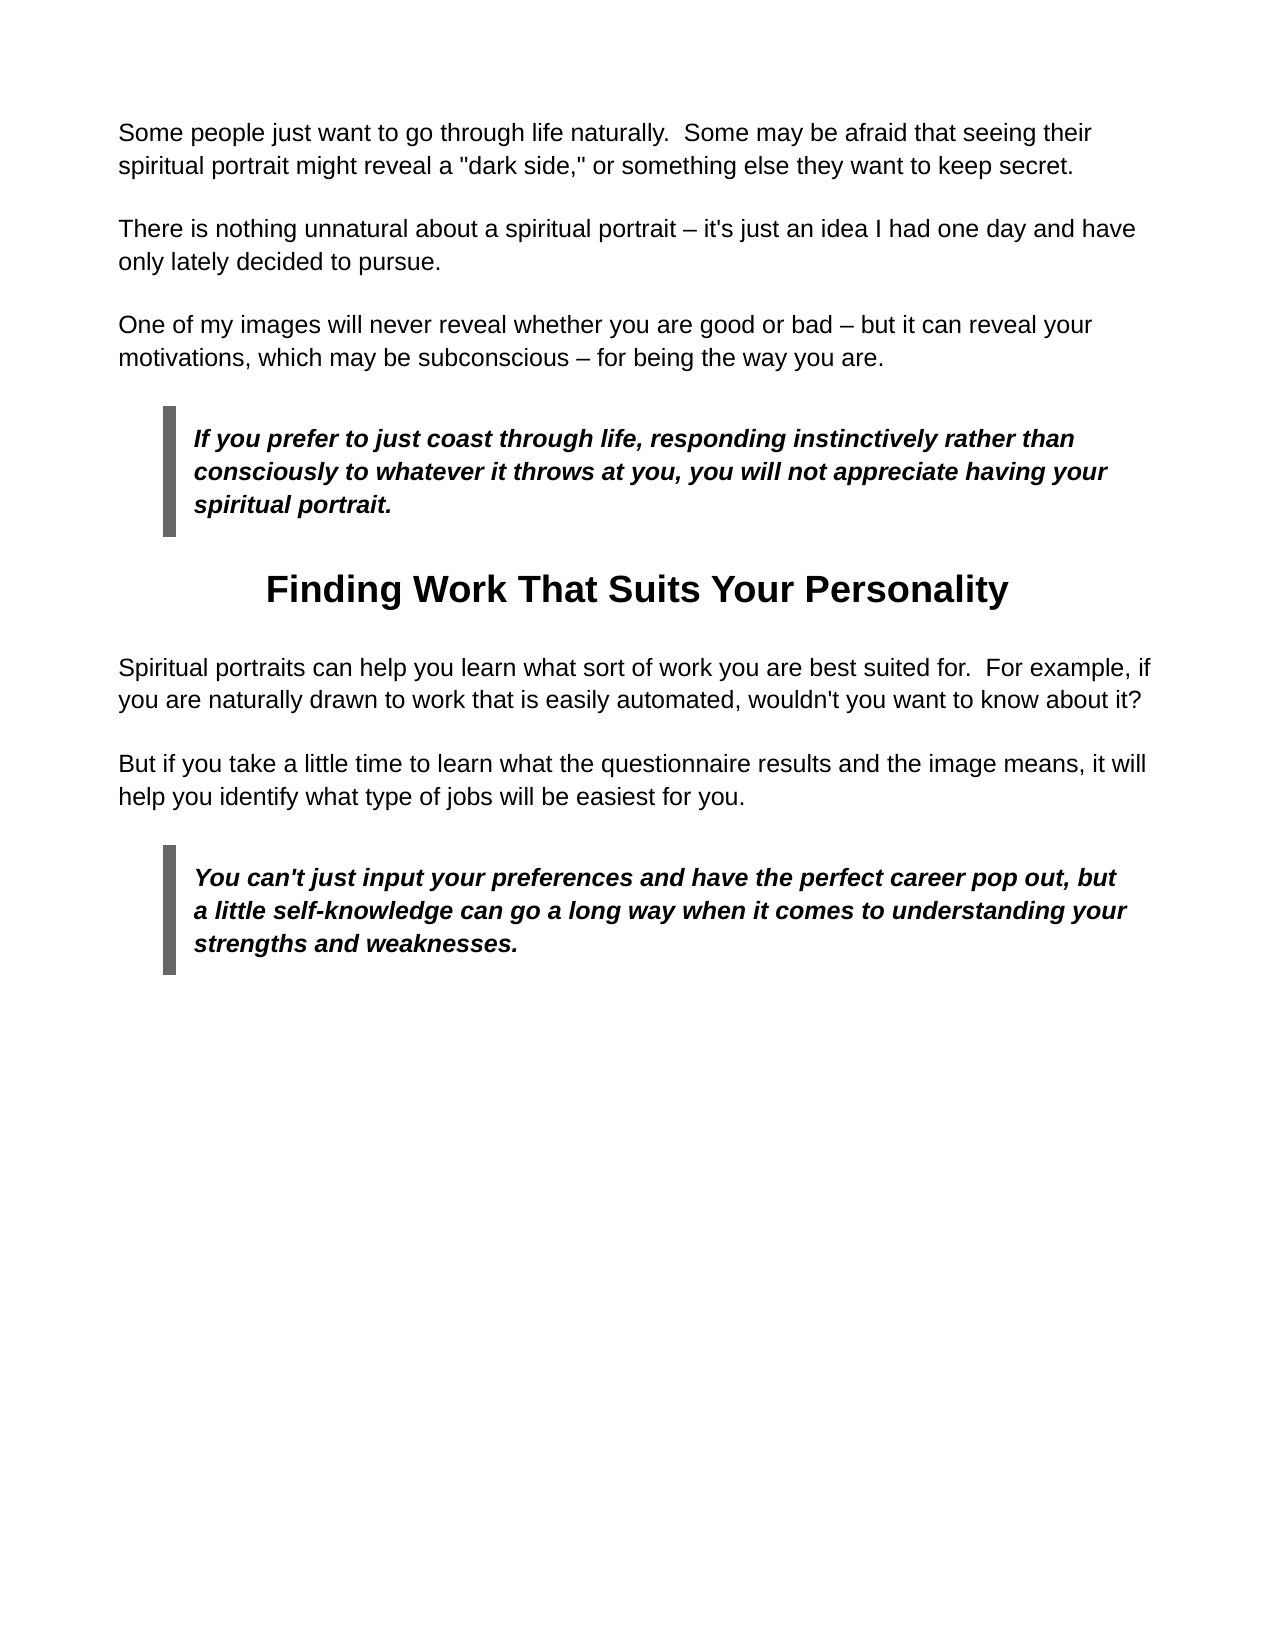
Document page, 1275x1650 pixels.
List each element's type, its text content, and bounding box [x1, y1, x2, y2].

subtitle Finding Work That Suits Your Personality [118, 566, 1157, 610]
text You can't just input your preferences and have the perfect career pop out, but a little self-knowledge can go a long way when it comes to understanding your strengths and weaknesses. [163, 844, 1157, 975]
text Some people just want to go through life naturally. Some may be afraid that seeing their spiritual portrait might reveal a "dark side," or something else they want to keep secret. [118, 118, 1157, 180]
text But if you take a little time to learn what the questionnaire results and the image means, it will help you identify what type of jobs will be easiest for you. [118, 748, 1157, 810]
text One of my images will never reveal whether you are good or bad – but it can reveal your motivations, which may be subconscious – for being the way you are. [118, 310, 1157, 372]
text There is nothing unnatural about a spiritual portrait – it's just an idea I had one day and have only lately decided to pursue. [118, 214, 1157, 276]
text If you prefer to just coast through life, responding instinctively rather than consciously to whatever it throws at you, you will not appreciate having your spiritual portrait. [176, 406, 1157, 537]
text Spiritual portraits can help you learn what sort of work you are best suited for. For example, if you are naturally drawn to work that is easily automated, wouldn't you want to know about it? [118, 652, 1157, 714]
